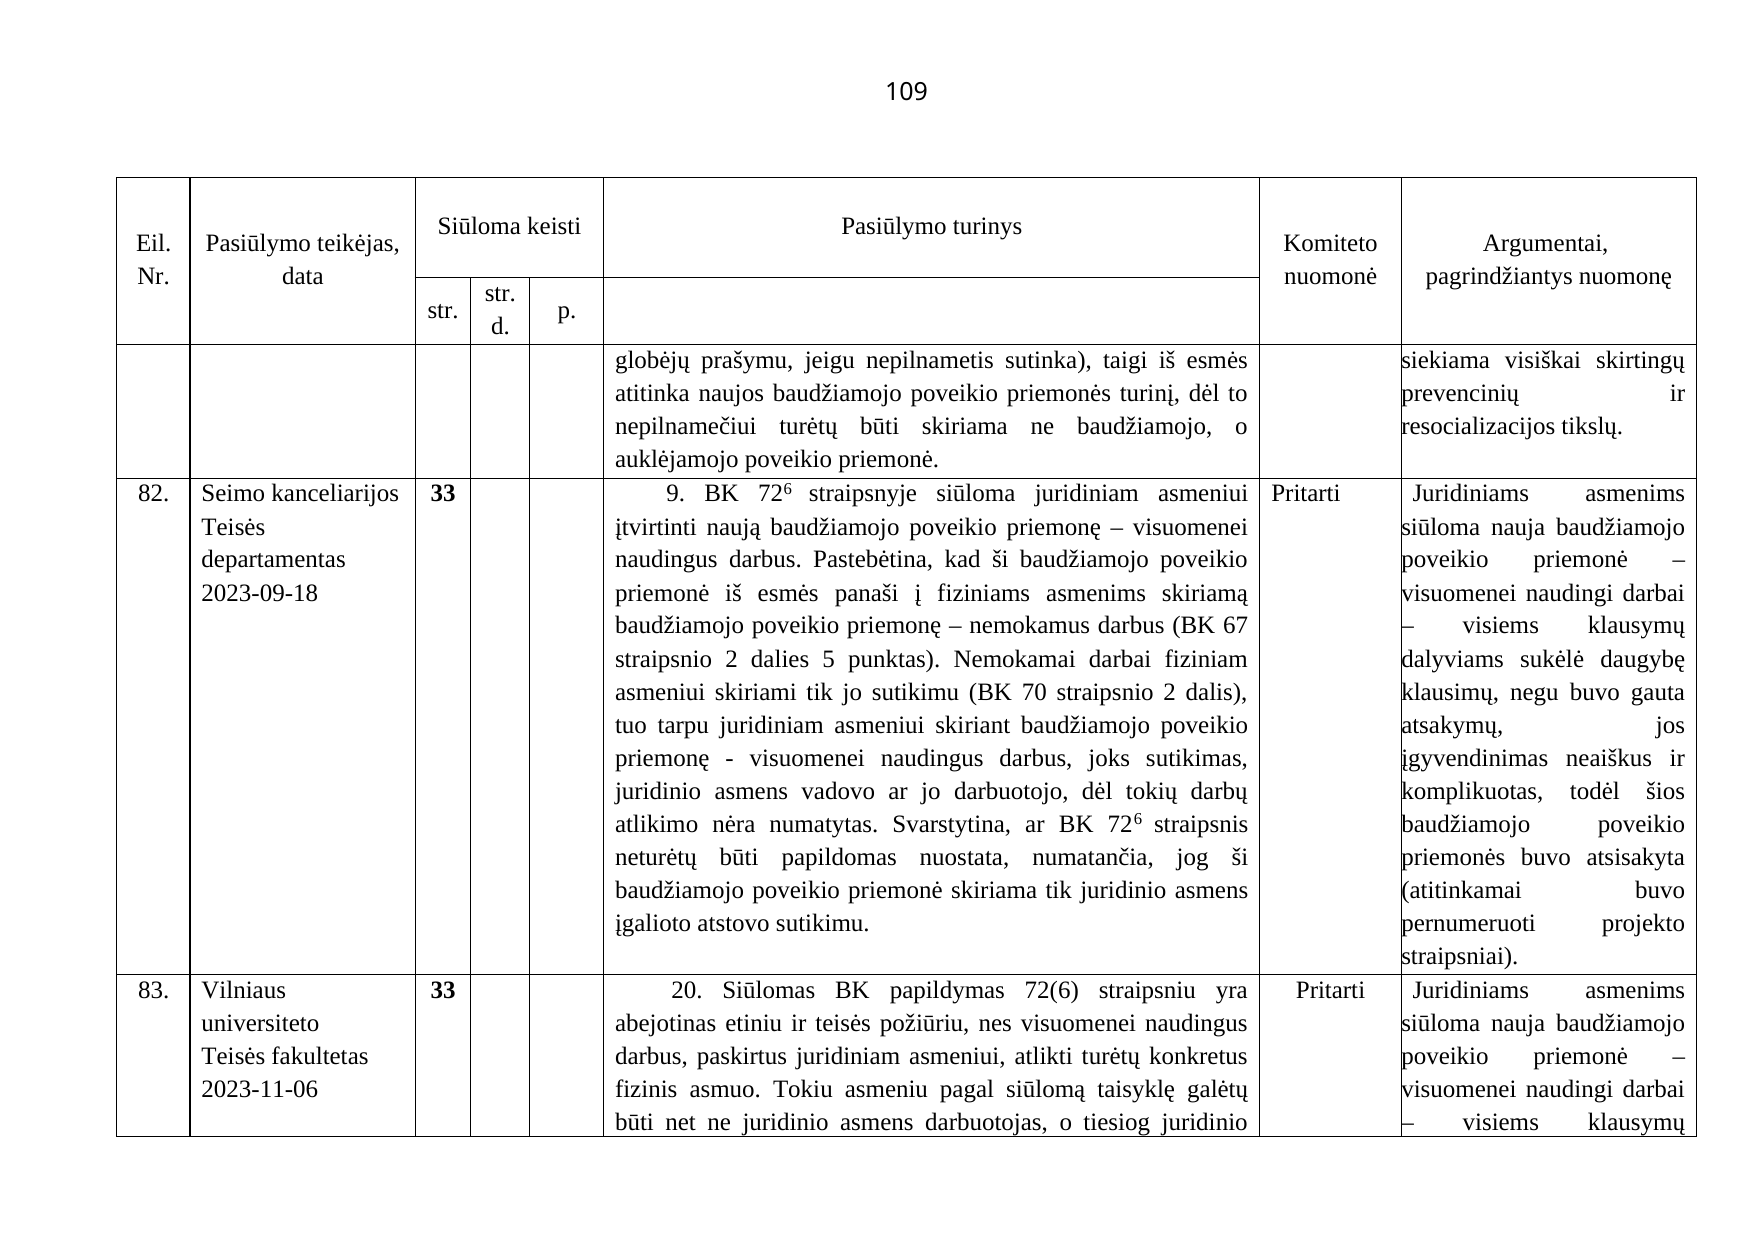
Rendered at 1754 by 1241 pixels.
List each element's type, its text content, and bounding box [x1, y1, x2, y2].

table_cell Juridiniams asmenims siūloma nauja baudžiamojo poveikio priemonė – visuomenei naudingi darbai – visiems klausymų dalyviams sukėlė daugybę klausimų, negu buvo gauta atsakymų, jos įgyvendinimas neaiškus ir komplikuotas, todėl šios baudžiamojo poveikio priemonės buvo atsisakyta (atitinkamai buvo pernumeruoti projekto straipsniai). [1402, 479, 1696, 974]
table_cell Pritarti [1260, 975, 1401, 1136]
table_cell 33 [416, 479, 470, 974]
table_cell 9. BK 726 straipsnyje siūloma juridiniam asmeniui įtvirtinti naują baudžiamojo poveikio priemonę – visuomenei naudingus darbus. Pastebėtina, kad ši baudžiamojo poveikio priemonė iš esmės panaši į fiziniams asmenims skiriamą baudžiamojo poveikio priemonę – nemokamus darbus (BK 67 straipsnio 2 dalies 5 punktas). Nemokamai darbai fiziniam asmeniui skiriami tik jo sutikimu (BK 70 straipsnio 2 dalis), tuo tarpu juridiniam asmeniui skiriant baudžiamojo poveikio priemonę - visuomenei naudingus darbus, joks sutikimas, juridinio asmens vadovo ar jo darbuotojo, dėl tokių darbų atlikimo nėra numatytas. Svarstytina, ar BK 726 straipsnis neturėtų būti papildomas nuostata, numatančia, jog ši baudžiamojo poveikio priemonė skiriama tik juridinio asmens įgalioto atstovo sutikimu. [604, 479, 1259, 974]
table_cell globėjų prašymu, jeigu nepilnametis sutinka), taigi iš esmės atitinka naujos baudžiamojo poveikio priemonės turinį, dėl to nepilnamečiui turėtų būti skiriama ne baudžiamojo, o auklėjamojo poveikio priemonė. [604, 345, 1259, 477]
table_cell 83. [117, 975, 189, 1136]
table_header Pasiūlymo turinys [604, 178, 1259, 277]
table_cell [471, 479, 529, 974]
table_cell [191, 345, 415, 477]
table_cell [1260, 345, 1401, 477]
table_cell [416, 345, 470, 477]
table_header Komiteto nuomonė [1260, 178, 1401, 344]
table_cell 33 [416, 975, 470, 1136]
table_cell 82. [117, 479, 189, 974]
table_cell [530, 345, 603, 477]
table_cell Pritarti [1260, 479, 1401, 974]
table_cell [117, 345, 189, 477]
table_cell [471, 345, 529, 477]
table_header Eil. Nr. [117, 178, 189, 344]
table_cell siekiama visiškai skirtingų prevencinių ir resocializacijos tikslų. [1402, 345, 1696, 477]
table_header Argumentai, pagrindžiantys nuomonę [1402, 178, 1696, 344]
table_header Siūloma keisti [416, 178, 603, 277]
table_cell Vilniaus universiteto Teisės fakultetas 2023-11-06 [191, 975, 415, 1136]
table_header Pasiūlymo teikėjas, data [191, 178, 415, 344]
table_cell [471, 975, 529, 1136]
table_cell 20. Siūlomas BK papildymas 72(6) straipsniu yra abejotinas etiniu ir teisės požiūriu, nes visuomenei naudingus darbus, paskirtus juridiniam asmeniui, atlikti turėtų konkretus fizinis asmuo. Tokiu asmeniu pagal siūlomą taisyklę galėtų būti net ne juridinio asmens darbuotojas, o tiesiog juridinio [604, 975, 1259, 1136]
table_cell p. [530, 278, 603, 344]
table_cell Juridiniams asmenims siūloma nauja baudžiamojo poveikio priemonė – visuomenei naudingi darbai – visiems klausymų [1402, 975, 1696, 1136]
table_cell str. [416, 278, 470, 344]
table_cell [604, 278, 1259, 344]
table_cell Seimo kanceliarijos Teisės departamentas 2023-09-18 [191, 479, 415, 974]
table_cell str. d. [471, 278, 529, 344]
table_cell [530, 975, 603, 1136]
table_cell [530, 479, 603, 974]
